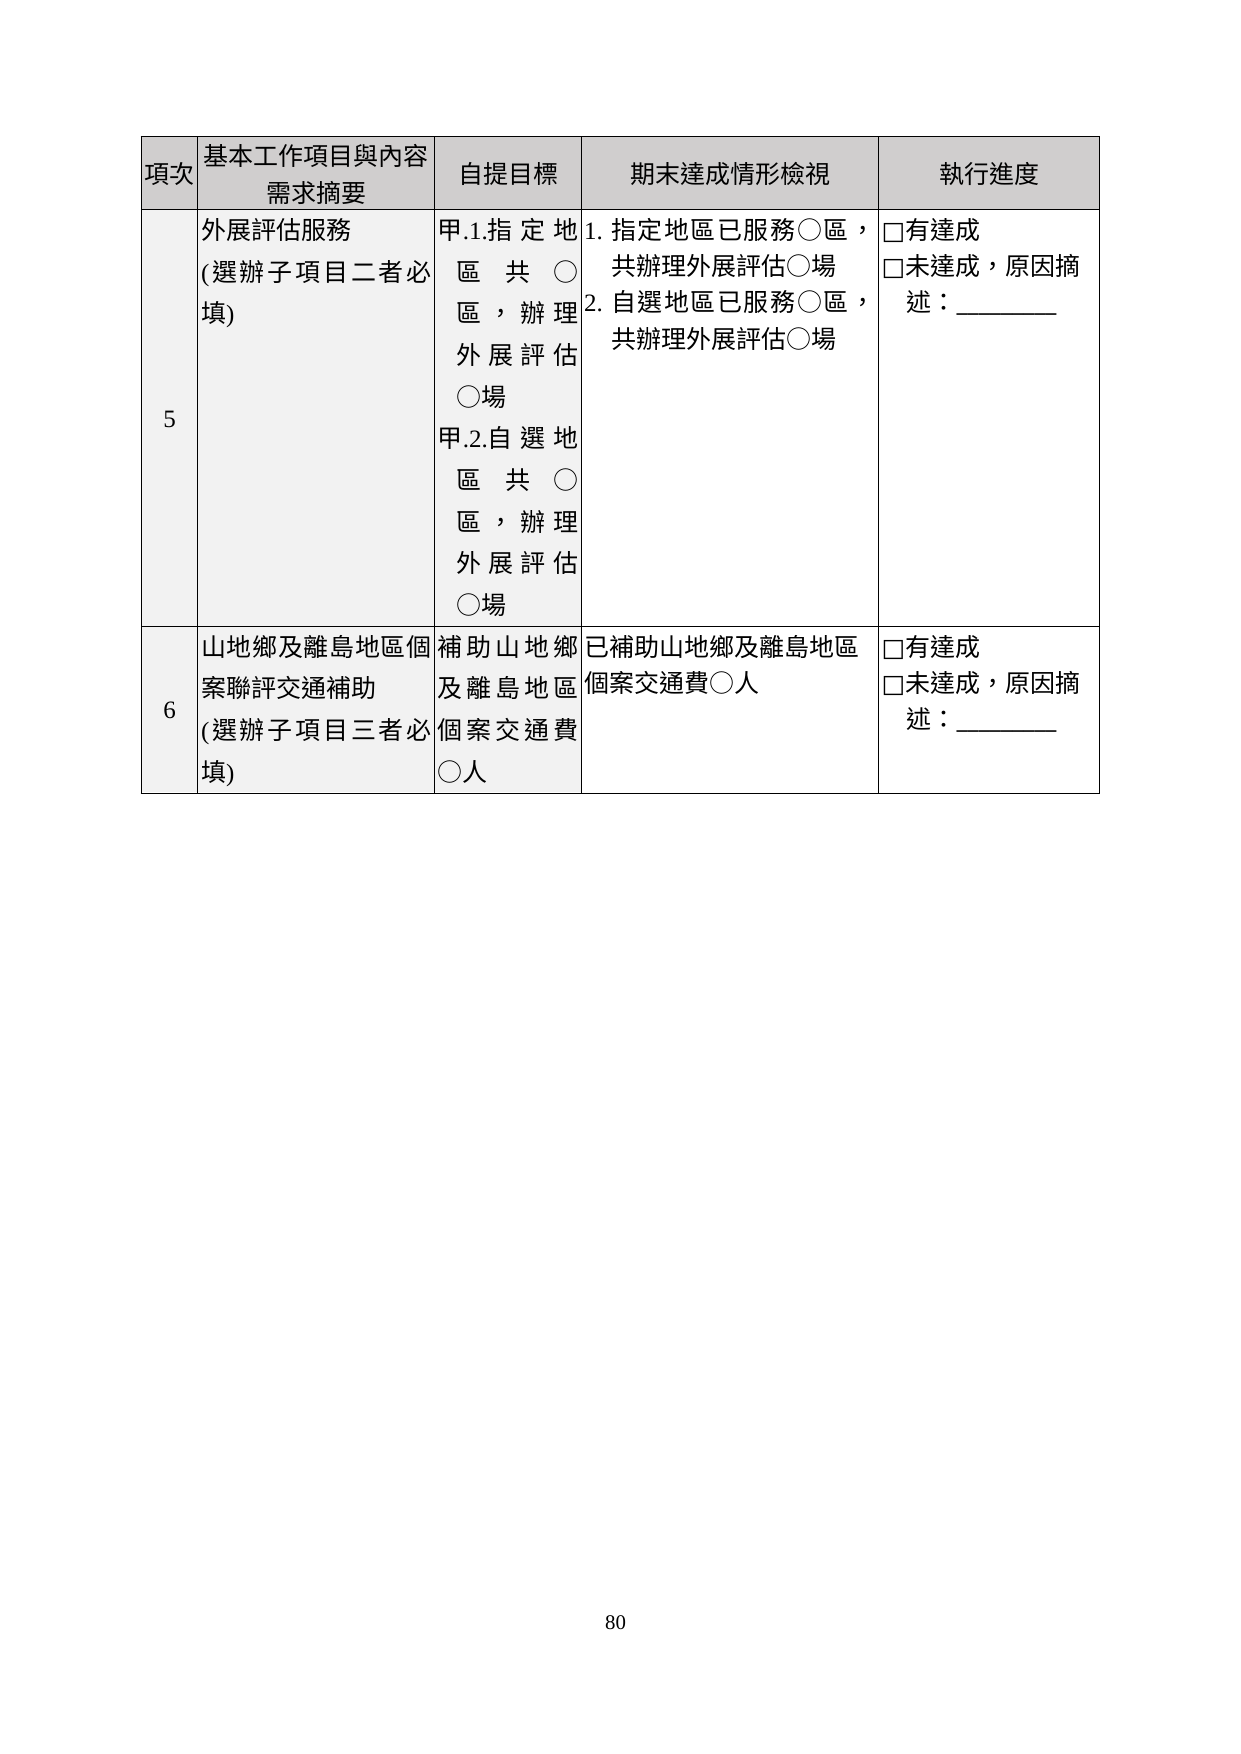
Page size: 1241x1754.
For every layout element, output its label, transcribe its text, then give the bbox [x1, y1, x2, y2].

table_header 執行進度 [879, 137, 1099, 209]
table_cell □有達成 □未達成，原因摘述：­­­­_________ [879, 210, 1099, 626]
table_header 基本工作項目與內容需求摘要 [198, 137, 434, 209]
table_header 期末達成情形檢視 [582, 137, 878, 209]
table_cell 已補助山地鄉及離島地區個案交通費○人 [582, 627, 878, 792]
table_cell 補助山地鄉及離島地區個案交通費○人 [435, 627, 581, 792]
table_cell 山地鄉及離島地區個案聯評交通補助 (選辦子項目三者必填) [198, 627, 434, 792]
table_cell 5 [142, 210, 197, 626]
table_header 項次 [142, 137, 197, 209]
table_cell 外展評估服務 (選辦子項目二者必填) [198, 210, 434, 626]
table_cell 6 [142, 627, 197, 792]
table_cell 指定地區共○區，辦理外展評估○場 自選地區共○區，辦理外展評估○場 [435, 210, 581, 626]
table_header 自提目標 [435, 137, 581, 209]
table_cell □有達成 □未達成，原因摘述：­­­­_________ [879, 627, 1099, 792]
table_cell 指定地區已服務○區，共辦理外展評估○場 自選地區已服務○區，共辦理外展評估○場 [582, 210, 878, 626]
